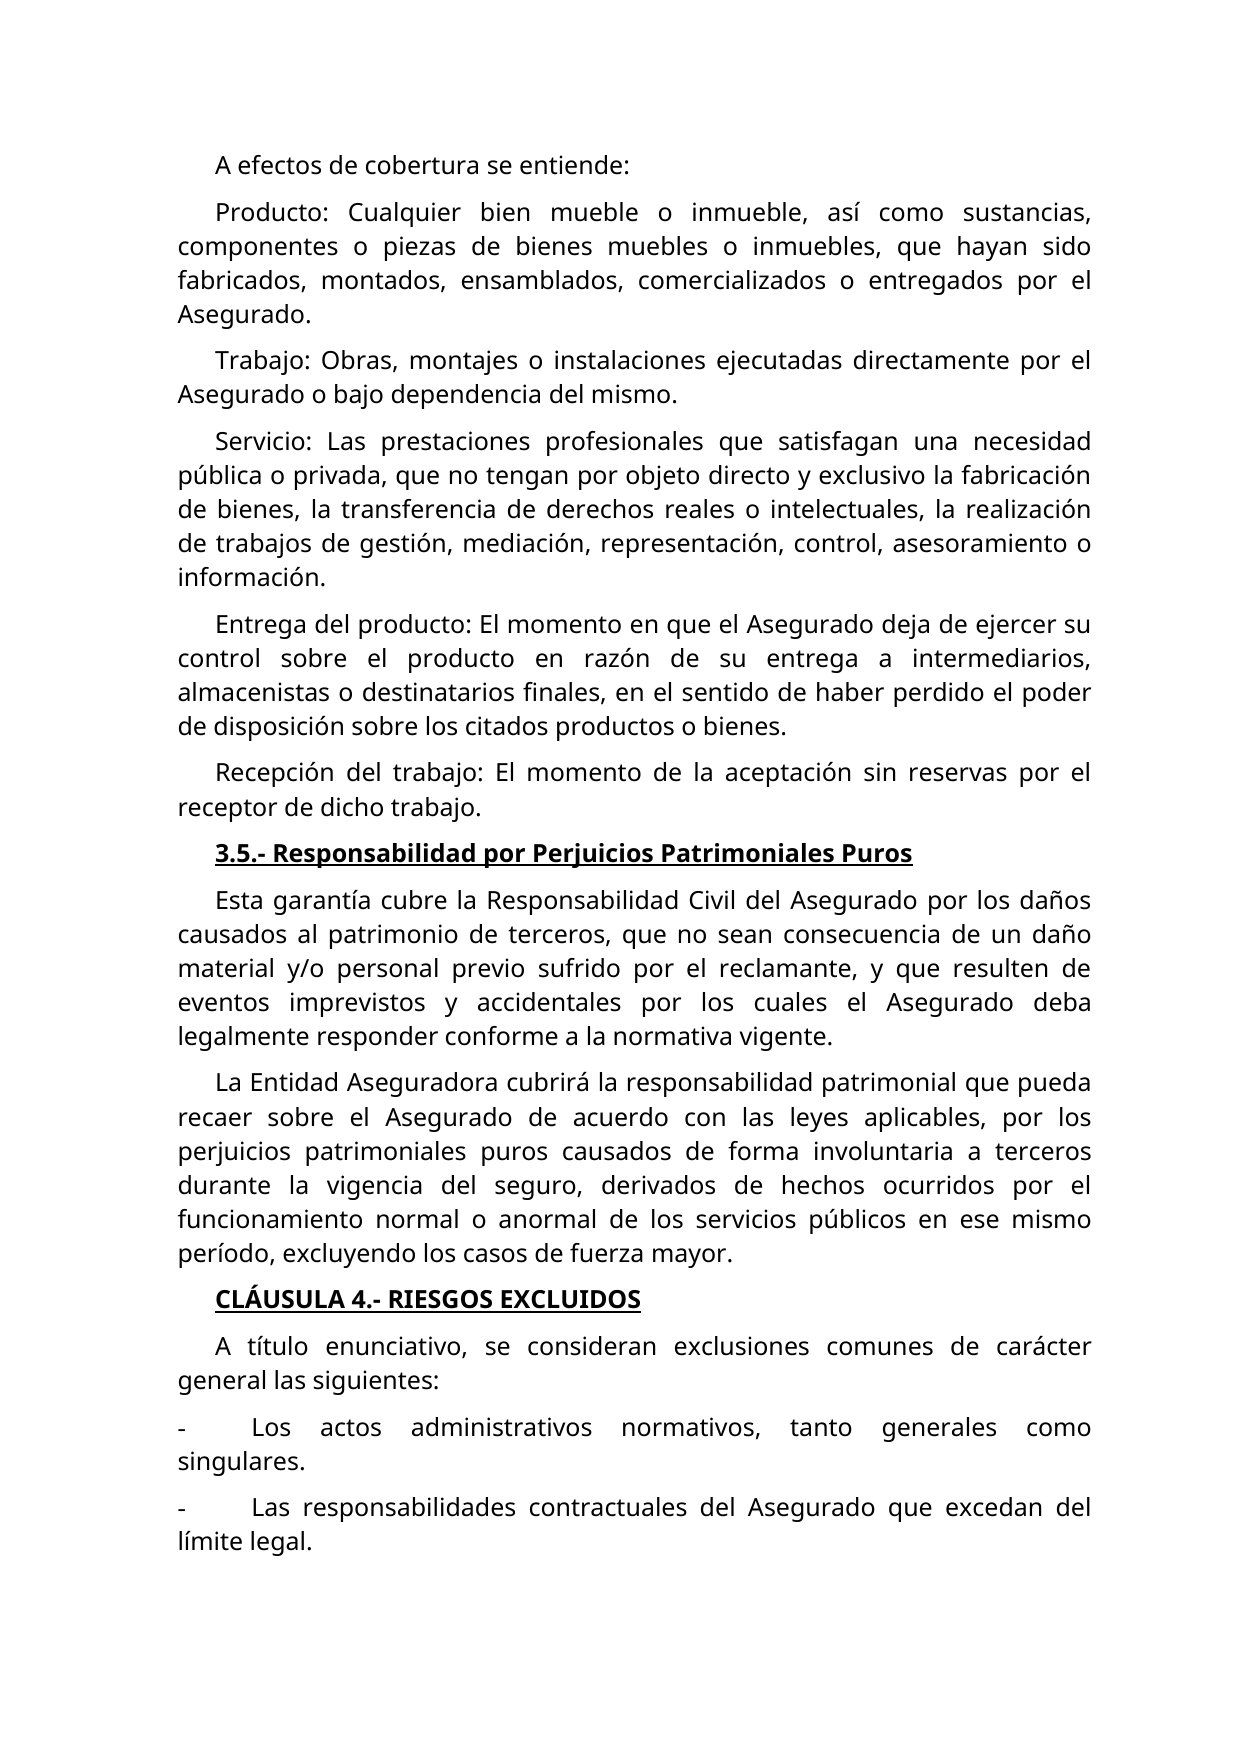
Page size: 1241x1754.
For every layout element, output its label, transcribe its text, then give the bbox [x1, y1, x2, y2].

text 3.5.- Responsabilidad por Perjuicios Patrimoniales Puros [177, 836, 1093, 870]
text Recepción del trabajo: El momento de la aceptación sin reservas por el receptor de dicho trabajo. [177, 755, 1093, 823]
list Las responsabilidades contractuales del Asegurado que excedan del límite legal. [177, 1490, 1093, 1558]
text CLÁUSULA 4.- RIESGOS EXCLUIDOS [177, 1282, 1093, 1316]
text Entrega del producto: El momento en que el Asegurado deja de ejercer su control sobre el producto en razón de su entrega a intermediarios, almacenistas o destinatarios finales, en el sentido de haber perdido el poder de disposición sobre los citados productos o bienes. [177, 606, 1093, 743]
text Trabajo: Obras, montajes o instalaciones ejecutadas directamente por el Asegurado o bajo dependencia del mismo. [177, 343, 1093, 411]
text Esta garantía cubre la Responsabilidad Civil del Asegurado por los daños causados al patrimonio de terceros, que no sean consecuencia de un daño material y/o personal previo sufrido por el reclamante, y que resulten de eventos imprevistos y accidentales por los cuales el Asegurado deba legalmente responder conforme a la normativa vigente. [177, 882, 1093, 1053]
list Los actos administrativos normativos, tanto generales como singulares. [177, 1409, 1093, 1477]
text La Entidad Aseguradora cubrirá la responsabilidad patrimonial que pueda recaer sobre el Asegurado de acuerdo con las leyes aplicables, por los perjuicios patrimoniales puros causados de forma involuntaria a terceros durante la vigencia del seguro, derivados de hechos ocurridos por el funcionamiento normal o anormal de los servicios públicos en ese mismo período, excluyendo los casos de fuerza mayor. [177, 1065, 1093, 1269]
text A efectos de cobertura se entiende: [177, 148, 1093, 182]
text Producto: Cualquier bien mueble o inmueble, así como sustancias, componentes o piezas de bienes muebles o inmuebles, que hayan sido fabricados, montados, ensamblados, comercializados o entregados por el Asegurado. [177, 194, 1093, 330]
text Servicio: Las prestaciones profesionales que satisfagan una necesidad pública o privada, que no tengan por objeto directo y exclusivo la fabricación de bienes, la transferencia de derechos reales o intelectuales, la realización de trabajos de gestión, mediación, representación, control, asesoramiento o información. [177, 423, 1093, 594]
text A título enunciativo, se consideran exclusiones comunes de carácter general las siguientes: [177, 1328, 1093, 1397]
